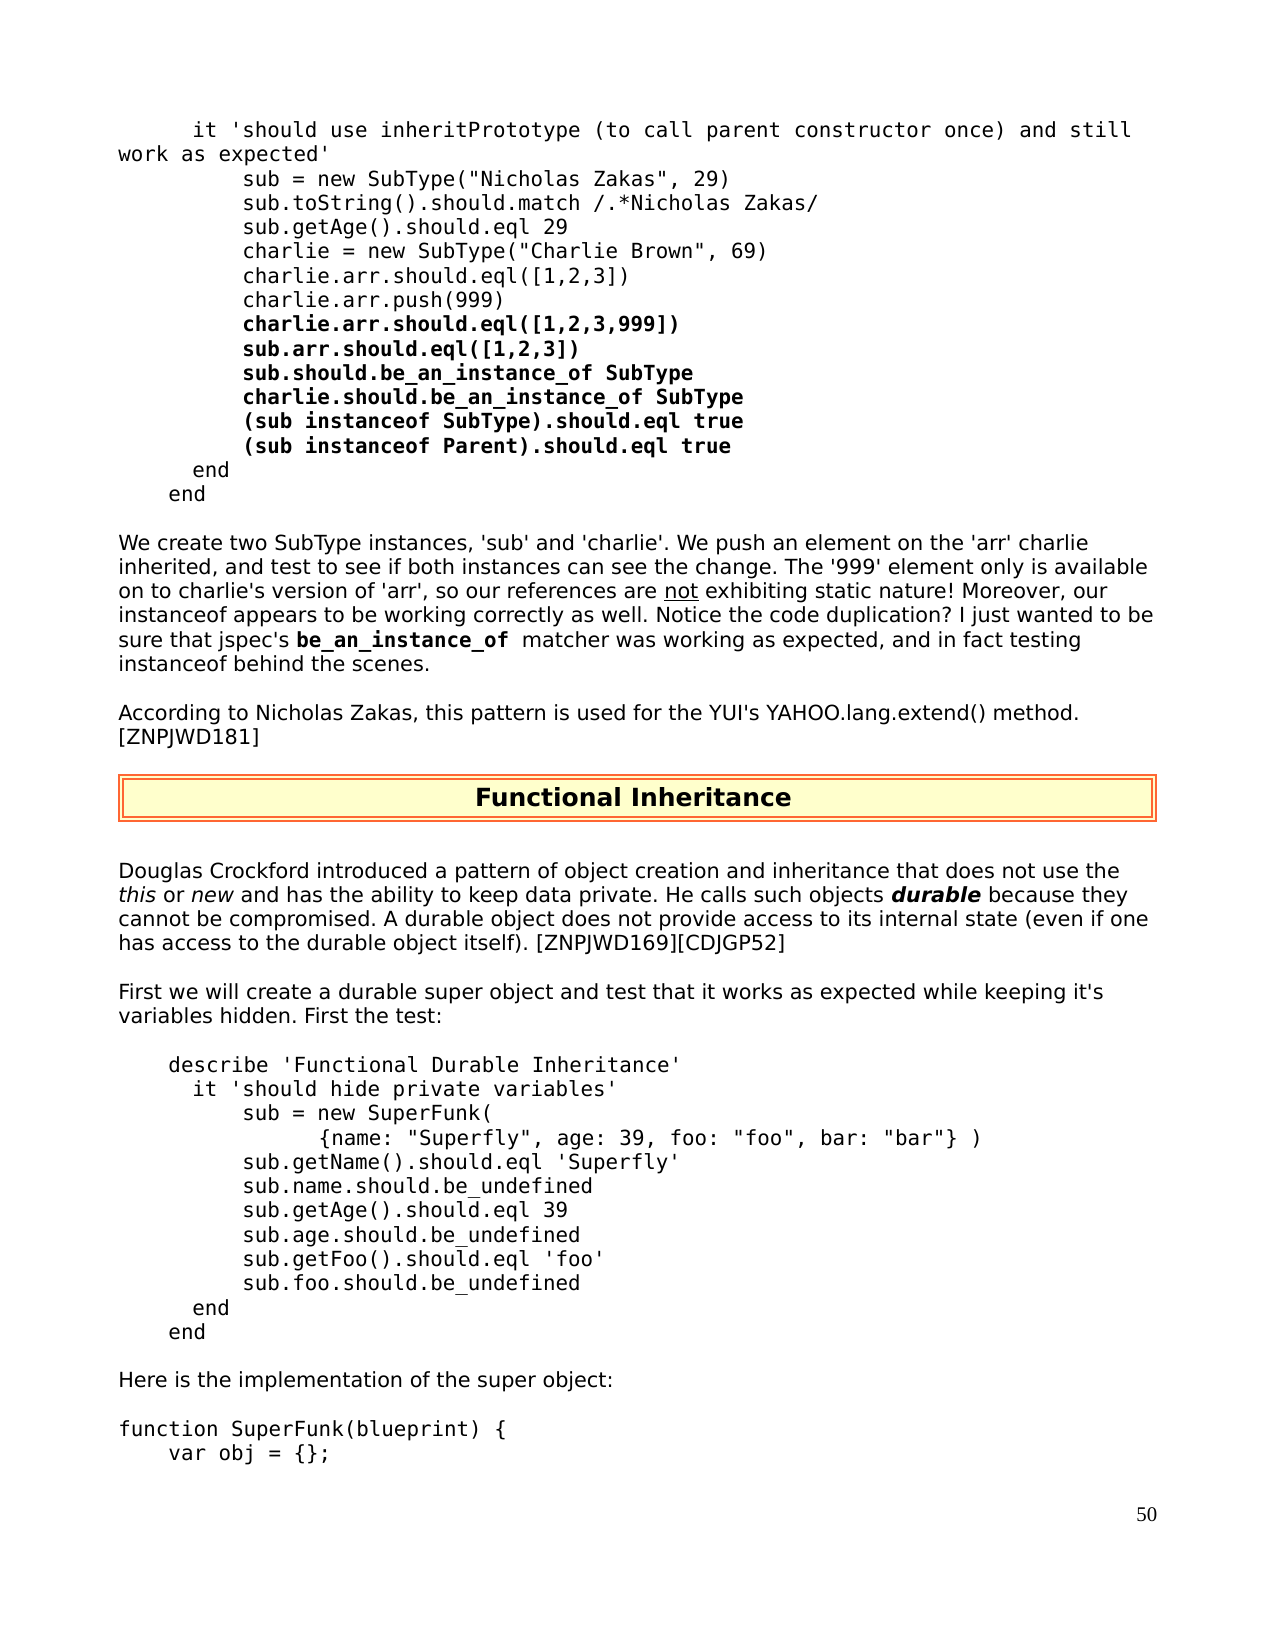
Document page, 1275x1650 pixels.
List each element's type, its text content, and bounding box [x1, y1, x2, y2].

text charlie.should.be_an_instance_of SubType [118, 385, 1157, 409]
text sub.name.should.be_undefined [118, 1174, 1157, 1198]
text end [118, 458, 1157, 482]
text sub.age.should.be_undefined [118, 1223, 1157, 1247]
text it 'should use inheritPrototype (to call parent constructor once) and still work as expected' [118, 118, 1157, 167]
text end [118, 1320, 1157, 1344]
text sub.should.be_an_instance_of SubType [118, 361, 1157, 385]
text describe 'Functional Durable Inheritance' [118, 1053, 1157, 1077]
text function SuperFunk(blueprint) { [118, 1417, 1157, 1441]
text sub.getName().should.eql 'Superfly' [118, 1150, 1157, 1174]
text {name: "Superfly", age: 39, foo: "foo", bar: "bar"} ) [118, 1126, 1157, 1150]
text First we will create a durable super object and test that it works as expected while keeping it's variables hidden. First the test: [118, 980, 1157, 1028]
text We create two SubType instances, 'sub' and 'charlie'. We push an element on the 'arr' charlie inherited, and test to see if both instances can see the change. The '999' element only is available on to charlie's version of 'arr', so our references are not exhibiting static nature! Moreover, our instanceof appears to be working correctly as well. Notice the code duplication? I just wanted to be sure that jspec's be_an_instance_of matcher was working as expected, and in fact testing instanceof behind the scenes. [118, 531, 1157, 676]
text it 'should hide private variables' [118, 1077, 1157, 1101]
text According to Nicholas Zakas, this pattern is used for the YUI's YAHOO.lang.extend() method. [ZNPJWD181] [118, 701, 1157, 749]
text sub.getAge().should.eql 39 [118, 1198, 1157, 1223]
text (sub instanceof SubType).should.eql true [118, 409, 1157, 434]
text var obj = {}; [118, 1441, 1157, 1465]
text charlie.arr.push(999) [118, 288, 1157, 312]
text sub = new SubType("Nicholas Zakas", 29) [118, 167, 1157, 191]
text sub.arr.should.eql([1,2,3]) [118, 337, 1157, 361]
text (sub instanceof Parent).should.eql true [118, 434, 1157, 458]
text sub.getFoo().should.eql 'foo' [118, 1247, 1157, 1271]
text end [118, 1296, 1157, 1320]
text Douglas Crockford introduced a pattern of object creation and inheritance that does not use the this or new and has the ability to keep data private. He calls such objects durable because they cannot be compromised. A durable object does not provide access to its internal state (even if one has access to the durable object itself). [ZNPJWD169][CDJGP52] [118, 859, 1157, 956]
text sub.foo.should.be_undefined [118, 1271, 1157, 1296]
text sub = new SuperFunk( [118, 1101, 1157, 1126]
text charlie.arr.should.eql([1,2,3]) [118, 264, 1157, 288]
text Here is the implementation of the super object: [118, 1368, 1157, 1393]
text sub.getAge().should.eql 29 [118, 215, 1157, 239]
text sub.toString().should.match /.*Nicholas Zakas/ [118, 191, 1157, 215]
text charlie.arr.should.eql([1,2,3,999]) [118, 312, 1157, 337]
text charlie = new SubType("Charlie Brown", 69) [118, 239, 1157, 264]
text end [118, 482, 1157, 506]
